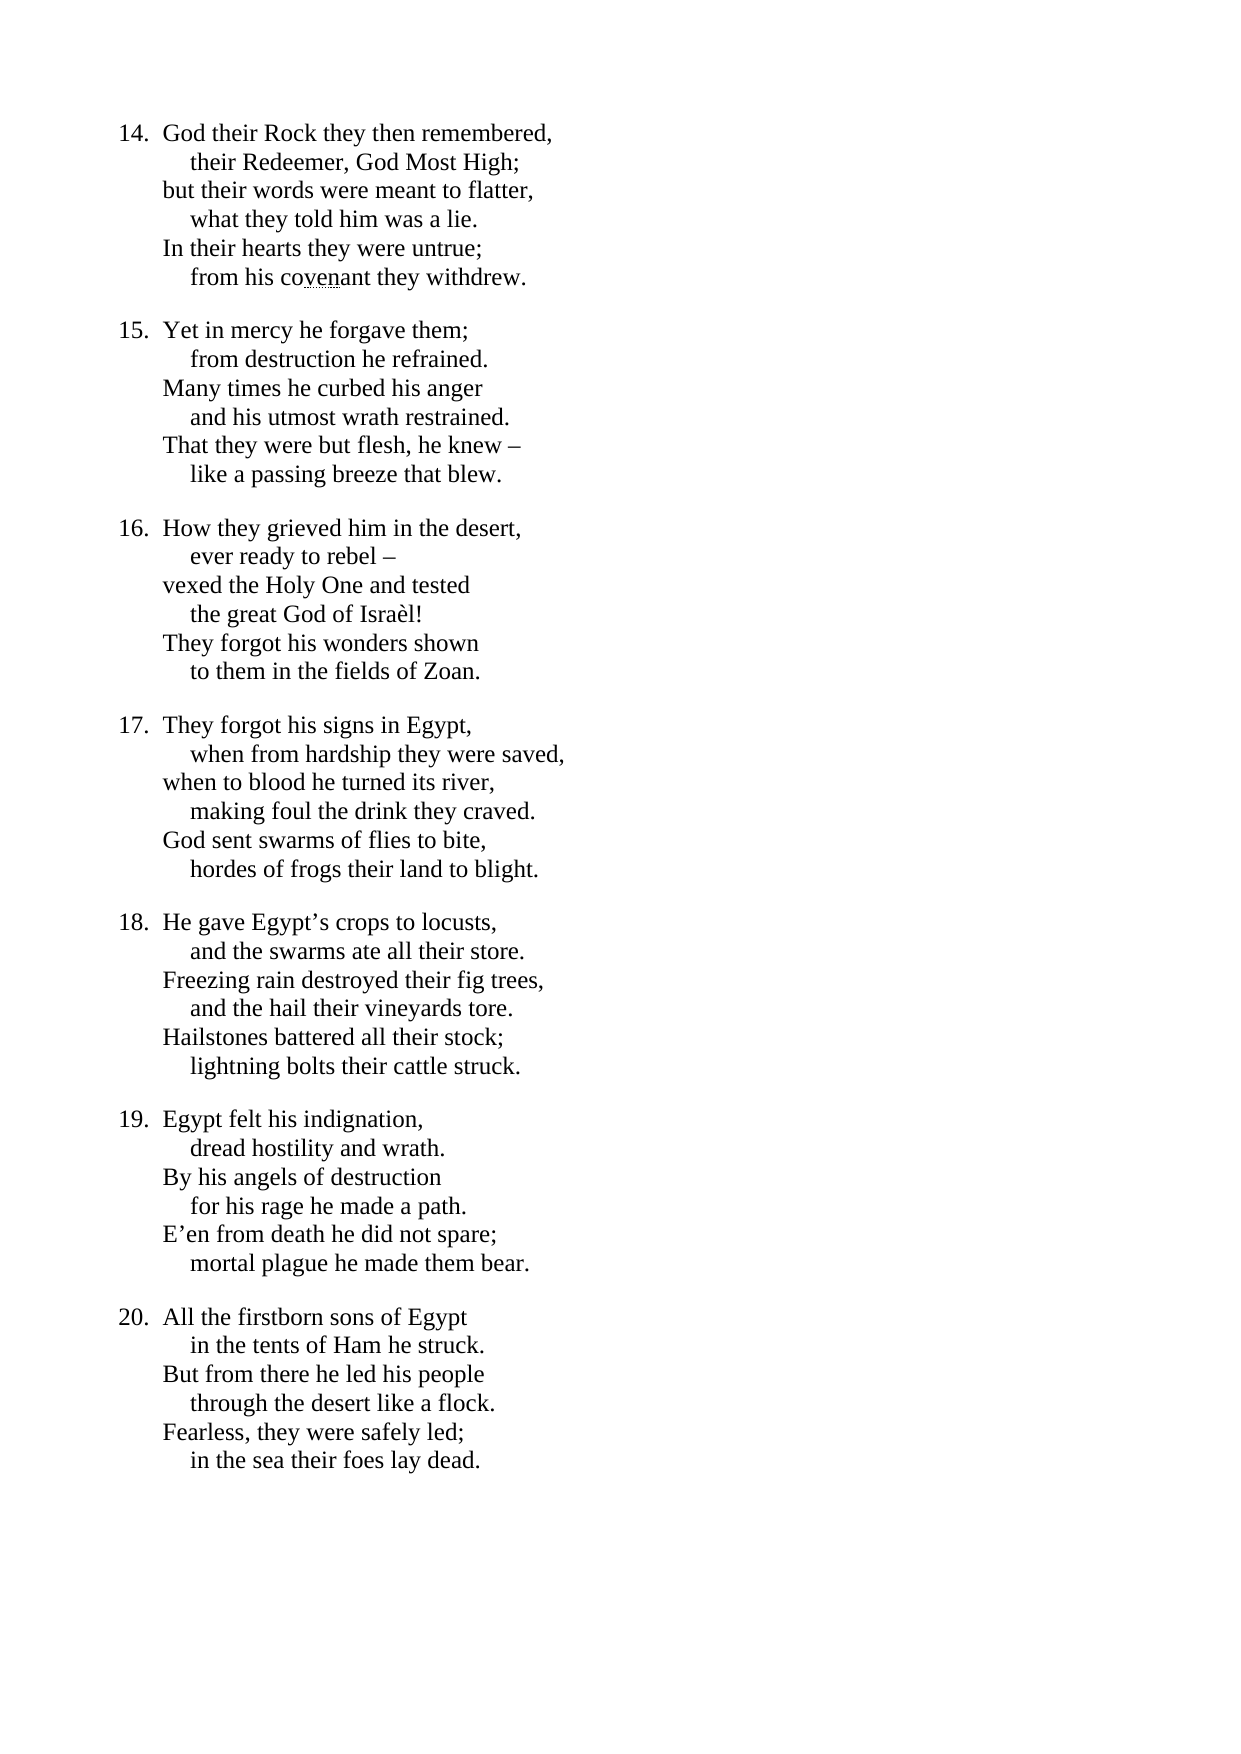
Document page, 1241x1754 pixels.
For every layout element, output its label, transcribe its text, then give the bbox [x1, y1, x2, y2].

text hordes of frogs their land to blight. [171, 854, 1122, 882]
text Many times he curbed his anger [162, 373, 1122, 402]
text ever ready to rebel – [171, 541, 1122, 570]
text 18. He gave Egypt’s crops to locusts, [118, 907, 1122, 936]
text in the sea their foes lay dead. [171, 1446, 1122, 1474]
text 16. How they grieved him in the desert, [118, 513, 1122, 541]
text E’en from death he did not spare; [162, 1219, 1122, 1248]
text from his covenant they withdrew. [171, 262, 1122, 291]
text They forgot his wonders shown [162, 628, 1122, 656]
text By his angels of destruction [162, 1162, 1122, 1191]
text lightning bolts their cattle struck. [171, 1051, 1122, 1080]
text when to blood he turned its river, [162, 767, 1122, 796]
text Freezing rain destroyed their fig trees, [162, 965, 1122, 993]
text 14. God their Rock they then remembered, [118, 118, 1122, 147]
text But from there he led his people [162, 1359, 1122, 1388]
text 20. All the firstborn sons of Egypt [118, 1302, 1122, 1331]
text for his rage he made a path. [171, 1191, 1122, 1219]
text vexed the Holy One and tested [162, 570, 1122, 599]
text from destruction he refrained. [171, 344, 1122, 373]
text their Redeemer, God Most High; [171, 147, 1122, 176]
text That they were but flesh, he knew – [162, 430, 1122, 459]
text what they told him was a lie. [171, 204, 1122, 233]
text dread hostility and wrath. [171, 1133, 1122, 1162]
text God sent swarms of flies to bite, [162, 825, 1122, 854]
text in the tents of Ham he struck. [171, 1331, 1122, 1359]
text and the hail their vineyards tore. [171, 993, 1122, 1022]
text In their hearts they were untrue; [162, 233, 1122, 262]
text 19. Egypt felt his indignation, [118, 1104, 1122, 1133]
text when from hardship they were saved, [171, 739, 1122, 767]
text mortal plague he made them bear. [171, 1248, 1122, 1277]
text making foul the drink they craved. [171, 796, 1122, 825]
text the great God of Israèl! [171, 599, 1122, 628]
text 15. Yet in mercy he forgave them; [118, 315, 1122, 344]
text but their words were meant to flatter, [162, 176, 1122, 204]
text and the swarms ate all their store. [171, 936, 1122, 965]
text Hailstones battered all their stock; [162, 1022, 1122, 1051]
text through the desert like a flock. [171, 1388, 1122, 1417]
text to them in the fields of Zoan. [171, 656, 1122, 685]
text 17. They forgot his signs in Egypt, [118, 710, 1122, 739]
text and his utmost wrath restrained. [171, 402, 1122, 430]
text Fearless, they were safely led; [162, 1417, 1122, 1446]
text like a passing breeze that blew. [171, 459, 1122, 488]
